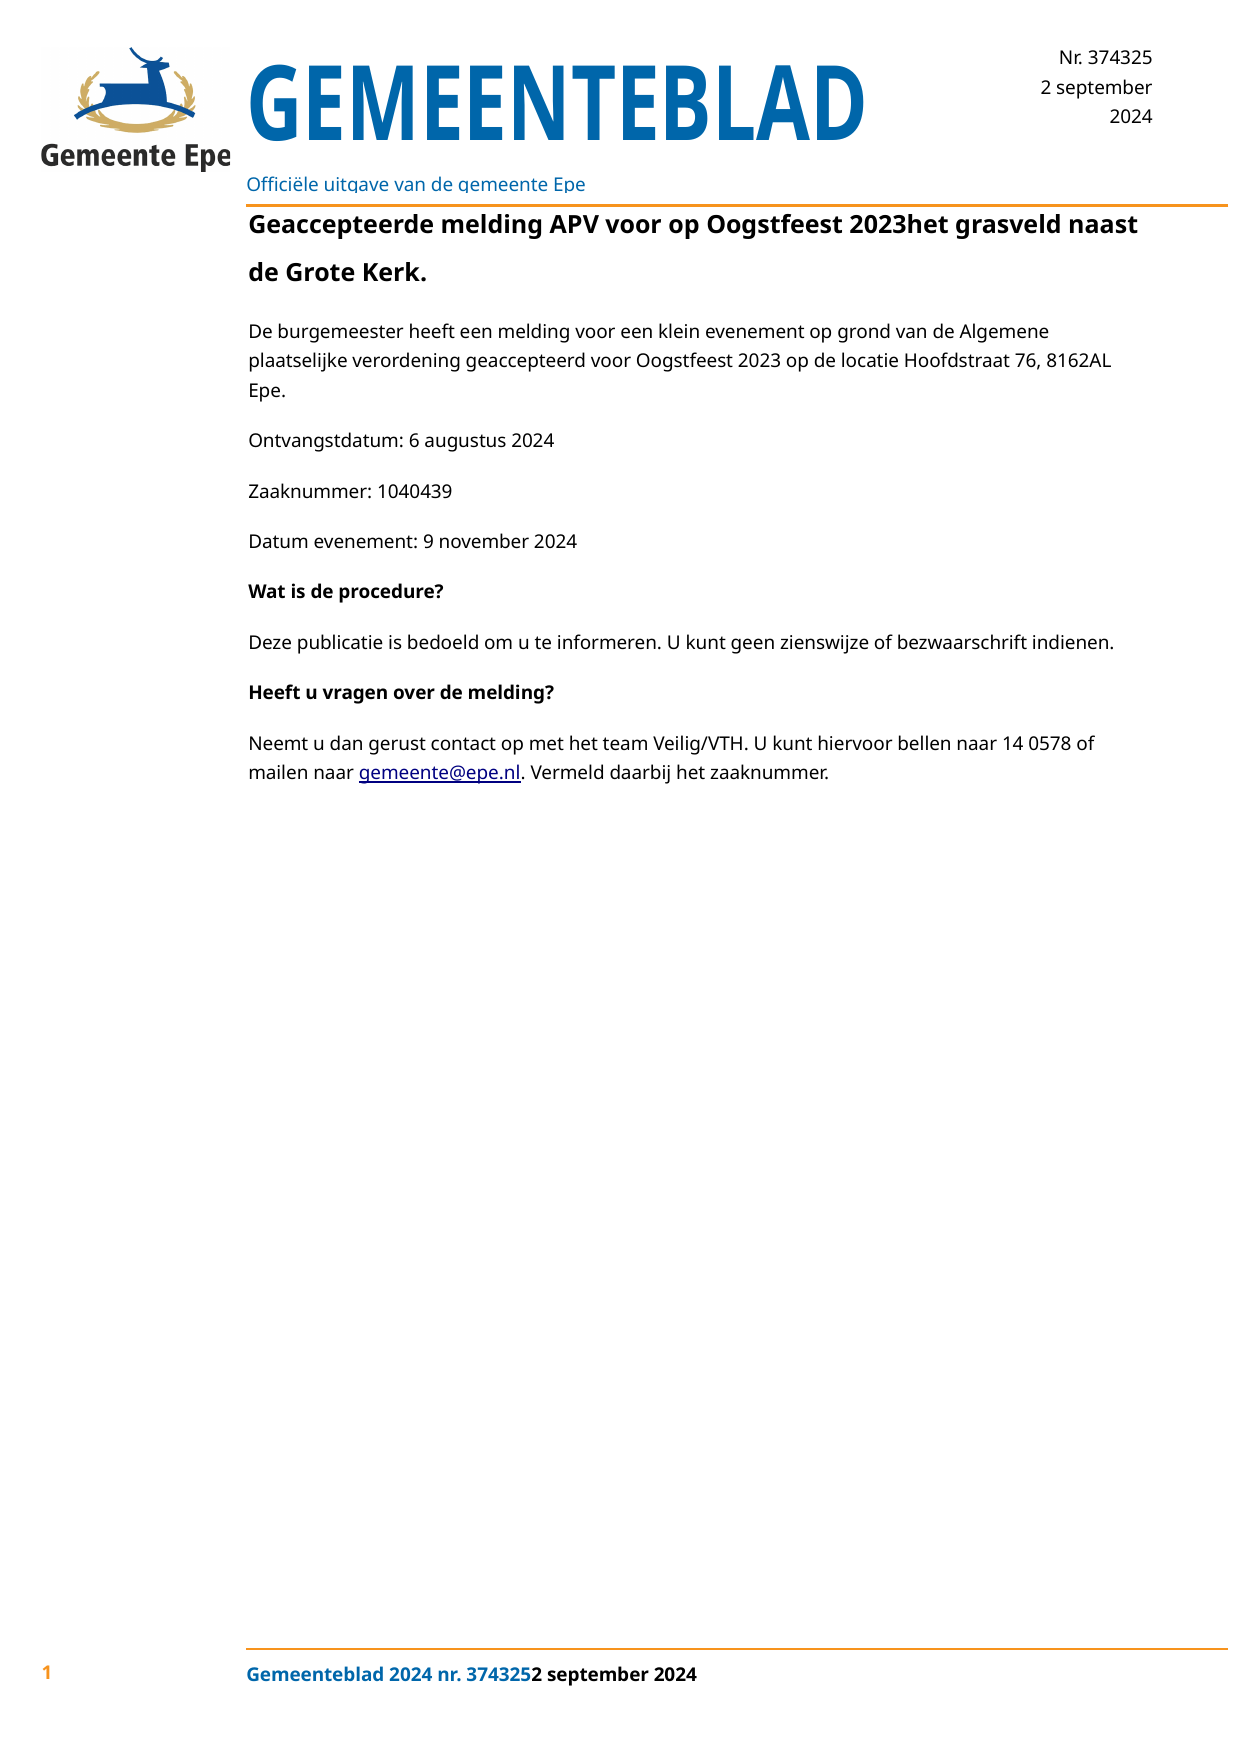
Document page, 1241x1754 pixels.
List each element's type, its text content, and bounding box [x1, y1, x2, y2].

text Datum evenement: 9 november 2024 [248, 528, 1152, 554]
text De burgemeester heeft een melding voor een klein evenement op grond van de Algemene plaatselijke verordening geaccepteerd voor Oogstfeest 2023 op de locatie Hoofdstraat 76, 8162AL Epe. [248, 318, 1152, 403]
text Zaaknummer: 1040439 [248, 478, 1152, 504]
text Ontvangstdatum: 6 augustus 2024 [248, 427, 1152, 453]
picture [41, 47, 231, 172]
text Deze publicatie is bedoeld om u te informeren. U kunt geen zienswijze of bezwaarschrift indienen. [248, 629, 1152, 655]
text Neemt u dan gerust contact op met het team Veilig/VTH. U kunt hiervoor bellen naar 14 0578 of mailen naar gemeente@epe.nl. Vermeld daarbij het zaaknummer. [248, 730, 1152, 785]
text Geaccepteerde melding APV voor op Oogstfeest 2023het grasveld naast de Grote Kerk. [248, 207, 1152, 288]
text Heeft u vragen over de melding? [248, 679, 1152, 705]
text Wat is de procedure? [248, 579, 1152, 604]
